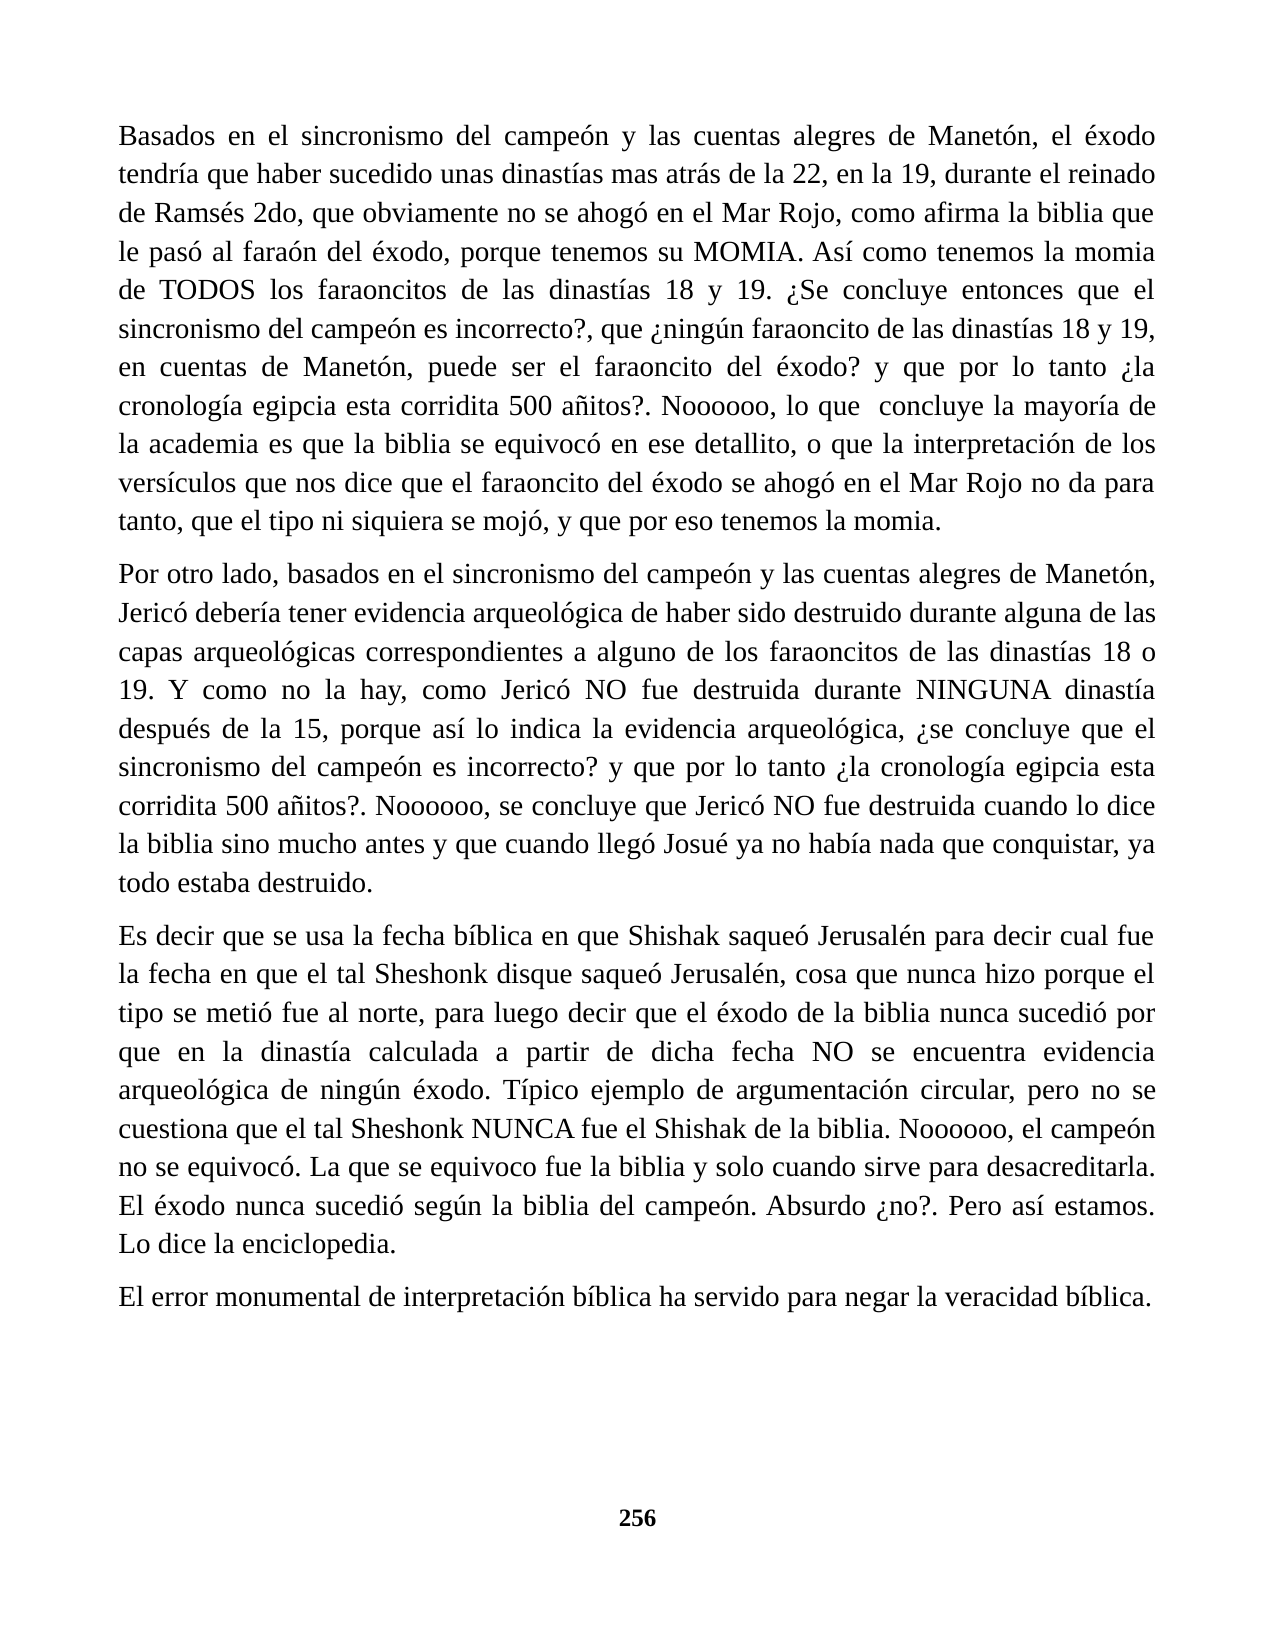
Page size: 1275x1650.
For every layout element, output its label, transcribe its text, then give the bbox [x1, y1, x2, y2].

text Basados en el sincronismo del campeón y las cuentas alegres de Manetón, el éxodo tendría que haber sucedido unas dinastías mas atrás de la 22, en la 19, durante el reinado de Ramsés 2do, que obviamente no se ahogó en el Mar Rojo, como afirma la biblia que le pasó al faraón del éxodo, porque tenemos su MOMIA. Así como tenemos la momia de TODOS los faraoncitos de las dinastías 18 y 19. ¿Se concluye entonces que el sincronismo del campeón es incorrecto?, que ¿ningún faraoncito de las dinastías 18 y 19, en cuentas de Manetón, puede ser el faraoncito del éxodo? y que por lo tanto ¿la cronología egipcia esta corridita 500 añitos?. Noooooo, lo que concluye la mayoría de la academia es que la biblia se equivocó en ese detallito, o que la interpretación de los versículos que nos dice que el faraoncito del éxodo se ahogó en el Mar Rojo no da para tanto, que el tipo ni siquiera se mojó, y que por eso tenemos la momia. [118, 118, 1157, 537]
text Por otro lado, basados en el sincronismo del campeón y las cuentas alegres de Manetón, Jericó debería tener evidencia arqueológica de haber sido destruido durante alguna de las capas arqueológicas correspondientes a alguno de los faraoncitos de las dinastías 18 o 19. Y como no la hay, como Jericó NO fue destruida durante NINGUNA dinastía después de la 15, porque así lo indica la evidencia arqueológica, ¿se concluye que el sincronismo del campeón es incorrecto? y que por lo tanto ¿la cronología egipcia esta corridita 500 añitos?. Noooooo, se concluye que Jericó NO fue destruida cuando lo dice la biblia sino mucho antes y que cuando llegó Josué ya no había nada que conquistar, ya todo estaba destruido. [118, 557, 1157, 898]
text Es decir que se usa la fecha bíblica en que Shishak saqueó Jerusalén para decir cual fue la fecha en que el tal Sheshonk disque saqueó Jerusalén, cosa que nunca hizo porque el tipo se metió fue al norte, para luego decir que el éxodo de la biblia nunca sucedió por que en la dinastía calculada a partir de dicha fecha NO se encuentra evidencia arqueológica de ningún éxodo. Típico ejemplo de argumentación circular, pero no se cuestiona que el tal Sheshonk NUNCA fue el Shishak de la biblia. Noooooo, el campeón no se equivocó. La que se equivoco fue la biblia y solo cuando sirve para desacreditarla. El éxodo nunca sucedió según la biblia del campeón. Absurdo ¿no?. Pero así estamos. Lo dice la enciclopedia. [118, 918, 1157, 1260]
text El error monumental de interpretación bíblica ha servido para negar la veracidad bíblica. [118, 1279, 1157, 1313]
